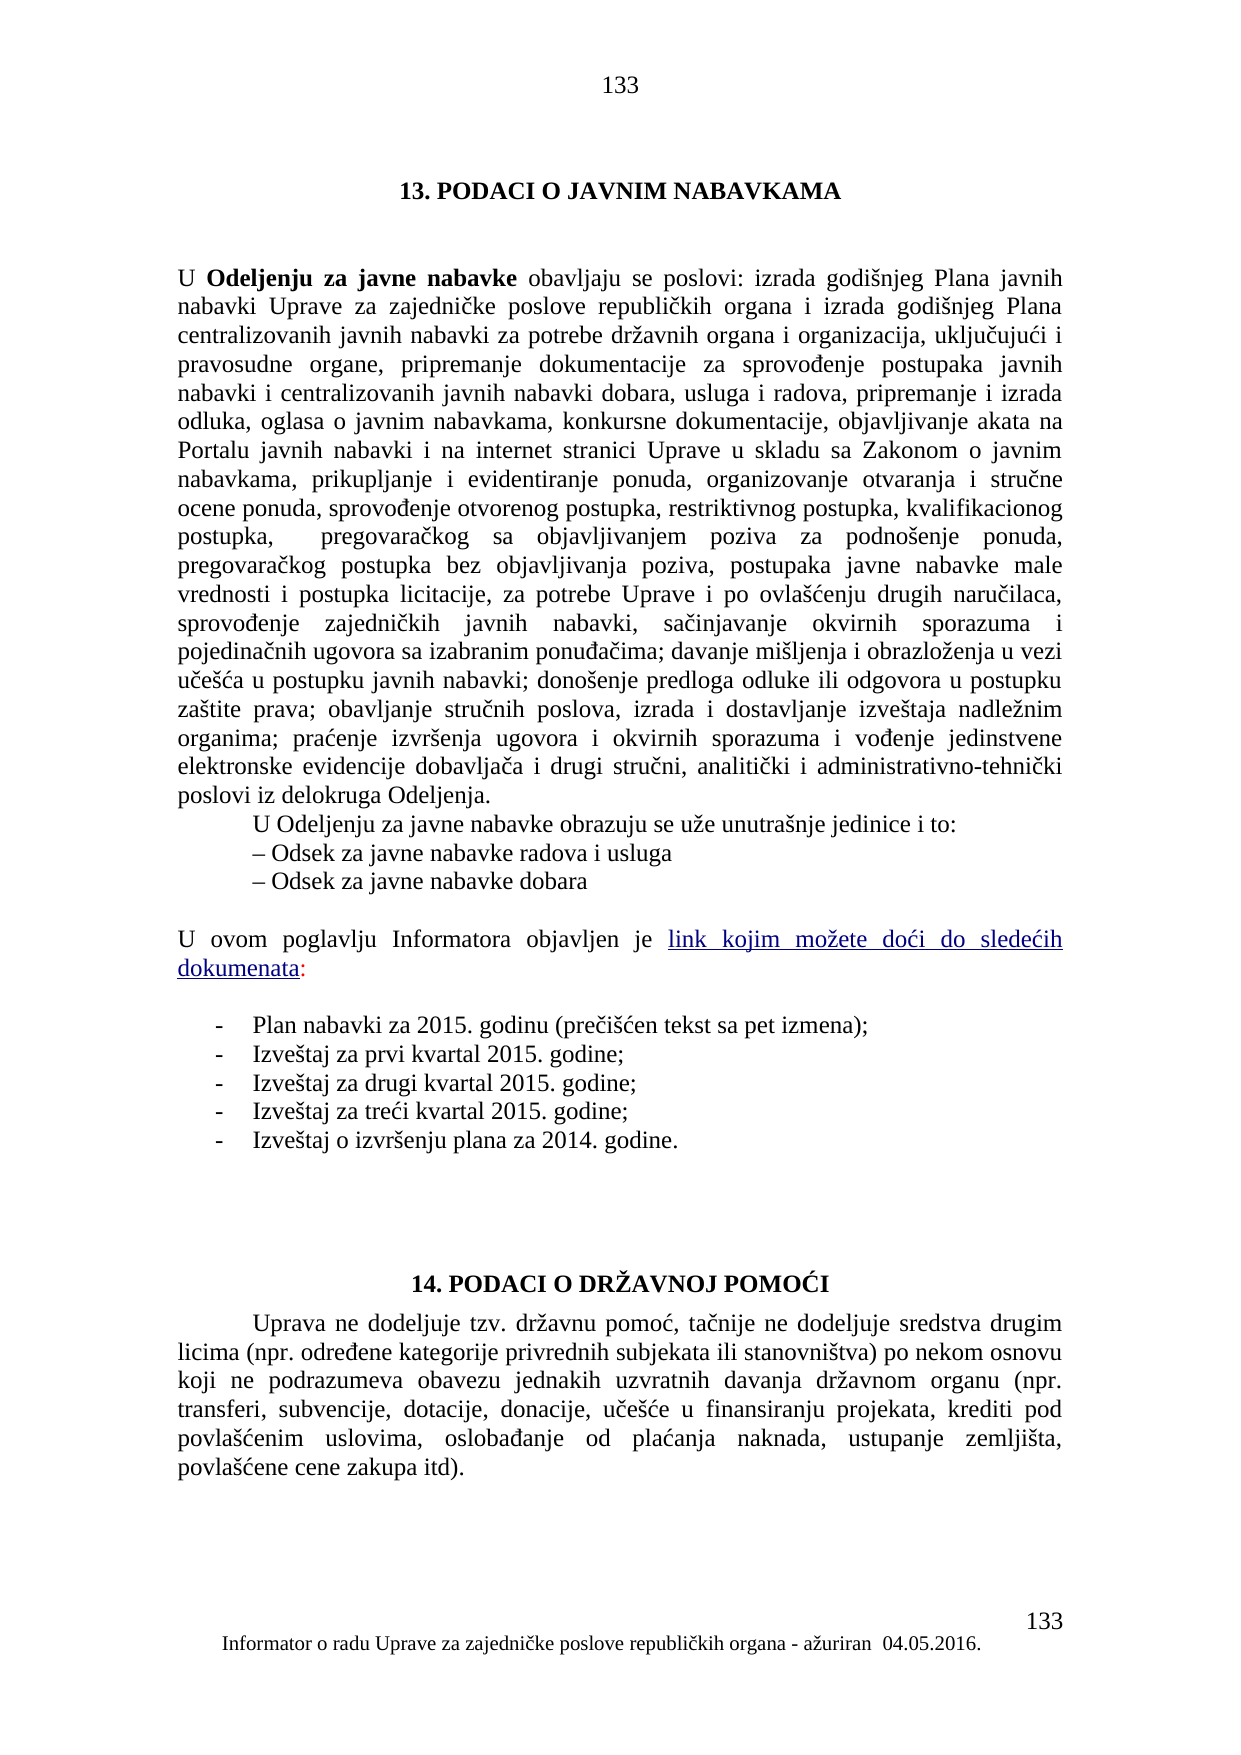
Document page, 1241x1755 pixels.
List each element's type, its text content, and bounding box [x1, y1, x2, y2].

text U Odelјenju za javne nabavke obavlјaju se poslovi: izrada godišnjeg Plana javnih nabavki Uprave za zajedničke poslove republičkih organa i izrada godišnjeg Plana centralizovanih javnih nabavki za potrebe državnih organa i organizacija, uklјučujući i pravosudne organe, pripremanje dokumentacije za sprovođenje postupaka javnih nabavki i centralizovanih javnih nabavki dobara, usluga i radova, pripremanje i izrada odluka, oglasa o javnim nabavkama, konkursne dokumentacije, objavlјivanje akata na Portalu javnih nabavki i na internet stranici Uprave u skladu sa Zakonom o javnim nabavkama, prikuplјanje i evidentiranje ponuda, organizovanje otvaranja i stručne ocene ponuda, sprovođenje otvorenog postupka, restriktivnog postupka, kvalifikacionog postupka, pregovaračkog sa objavlјivanjem poziva za podnošenje ponuda, pregovaračkog postupka bez objavlјivanja poziva, postupaka javne nabavke male vrednosti i postupka licitacije, za potrebe Uprave i po ovlašćenju drugih naručilaca, sprovođenje zajedničkih javnih nabavki, sačinjavanje okvirnih sporazuma i pojedinačnih ugovora sa izabranim ponuđačima; davanje mišlјenja i obrazloženja u vezi učešća u postupku javnih nabavki; donošenje predloga odluke ili odgovora u postupku zaštite prava; obavlјanje stručnih poslova, izrada i dostavlјanje izveštaja nadležnim organima; praćenje izvršenja ugovora i okvirnih sporazuma i vođenje jedinstvene elektronske evidencije dobavlјača i drugi stručni, analitički i administrativno-tehnički poslovi iz delokruga Odelјenja. [177, 263, 1063, 809]
text – Odsek za javne nabavke radova i usluga [177, 838, 1063, 866]
text 14. PODACI O DRŽAVNOJ POMOĆI [177, 1269, 1063, 1298]
text – Odsek za javne nabavke dobara [177, 866, 1063, 895]
list Izveštaj za drugi kvartal 2015. godine; [215, 1068, 1063, 1096]
text U Odelјenju za javne nabavke obrazuju se uže unutrašnje jedinice i to: [177, 809, 1063, 838]
list Izveštaj o izvršenju plana za 2014. godine. [215, 1125, 1063, 1154]
list Izveštaj za prvi kvartal 2015. godine; [215, 1039, 1063, 1068]
text 13. PODACI O JAVNIM NABAVKAMA [177, 176, 1063, 205]
text U ovom poglavlјu Informatora objavlјen je link kojim možete doći do sledećih dokumenata: [177, 924, 1063, 981]
list Plan nabavki za 2015. godinu (prečišćen tekst sa pet izmena); [215, 1010, 1063, 1039]
list Izveštaj za treći kvartal 2015. godine; [215, 1096, 1063, 1125]
text Uprava ne dodelјuje tzv. državnu pomoć, tačnije ne dodelјuje sredstva drugim licima (npr. određene kategorije privrednih subjekata ili stanovništva) po nekom osnovu koji ne podrazumeva obavezu jednakih uzvratnih davanja državnom organu (npr. transferi, subvencije, dotacije, donacije, učešće u finansiranju projekata, krediti pod povlašćenim uslovima, oslobađanje od plaćanja naknada, ustupanje zemlјišta, povlašćene cene zakupa itd). [177, 1308, 1063, 1481]
